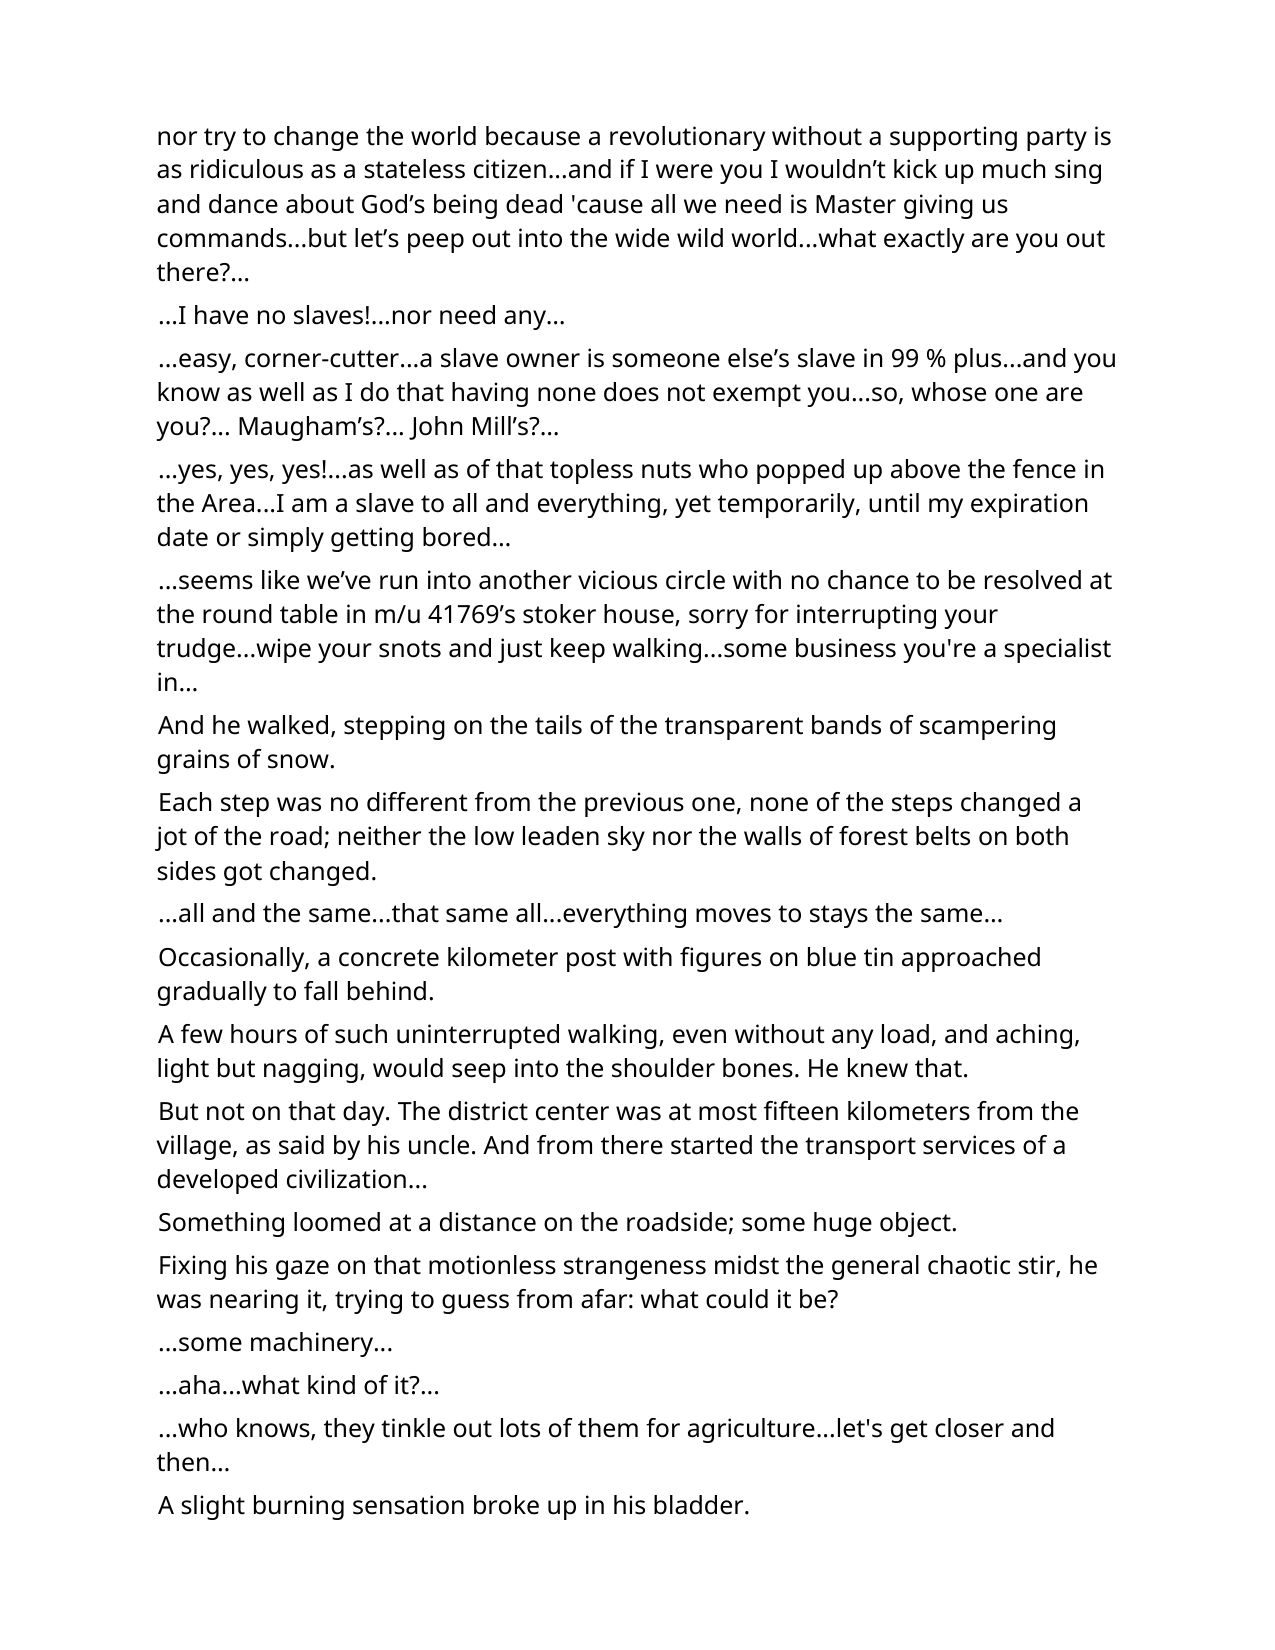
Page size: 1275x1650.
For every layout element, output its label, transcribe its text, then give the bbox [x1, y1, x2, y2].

text ...easy, corner-cutter...a slave owner is someone else’s slave in 99 % plus...and you know as well as I do that having none does not exempt you...so, whose one are you?... Maugham’s?... John Mill’s?… [156, 340, 1118, 443]
text ...who knows, they tinkle out lots of them for agriculture...let's get closer and then… [156, 1411, 1118, 1479]
text A slight burning sensation broke up in his bladder. [156, 1488, 1118, 1522]
text Something loomed at a distance on the roadside; some huge object. [156, 1204, 1118, 1238]
text And he walked, stepping on the tails of the transparent bands of scampering grains of snow. [156, 708, 1118, 776]
text Each step was no different from the previous one, none of the steps changed a jot of the road; neither the low leaden sky nor the walls of forest belts on both sides got changed. [156, 785, 1118, 887]
text nor try to change the world because a revolutionary without a supporting party is as ridiculous as a stateless citizen...and if I were you I wouldn’t kick up much sing and dance about God’s being dead 'cause all we need is Master giving us commands...but let’s peep out into the wide wild world...what exactly are you out there?… [156, 118, 1118, 288]
text ...I have no slaves!...nor need any… [156, 297, 1118, 331]
text But not on that day. The district center was at most fifteen kilometers from the village, as said by his uncle. And from there started the transport services of a developed civilization... [156, 1093, 1118, 1196]
text Occasionally, a concrete kilometer post with figures on blue tin approached gradually to fall behind. [156, 939, 1118, 1007]
text A few hours of such uninterrupted walking, even without any load, and aching, light but nagging, would seep into the shoulder bones. He knew that. [156, 1016, 1118, 1084]
text ...some machinery... [156, 1324, 1118, 1359]
text ...all and the same...that same all...everything moves to stays the same… [156, 896, 1118, 930]
text ...yes, yes, yes!...as well as of that topless nuts who popped up above the fence in the Area...I am a slave to all and everything, yet temporarily, until my expiration date or simply getting bored… [156, 452, 1118, 554]
text Fixing his gaze on that motionless strangeness midst the general chaotic stir, he was nearing it, trying to guess from afar: what could it be? [156, 1247, 1118, 1316]
text ...aha...what kind of it?... [156, 1368, 1118, 1402]
text ...seems like we’ve run into another vicious circle with no chance to be resolved at the round table in m/u 41769’s stoker house, sorry for interrupting your trudge...wipe your snots and just keep walking...some business you're a specialist in… [156, 563, 1118, 699]
